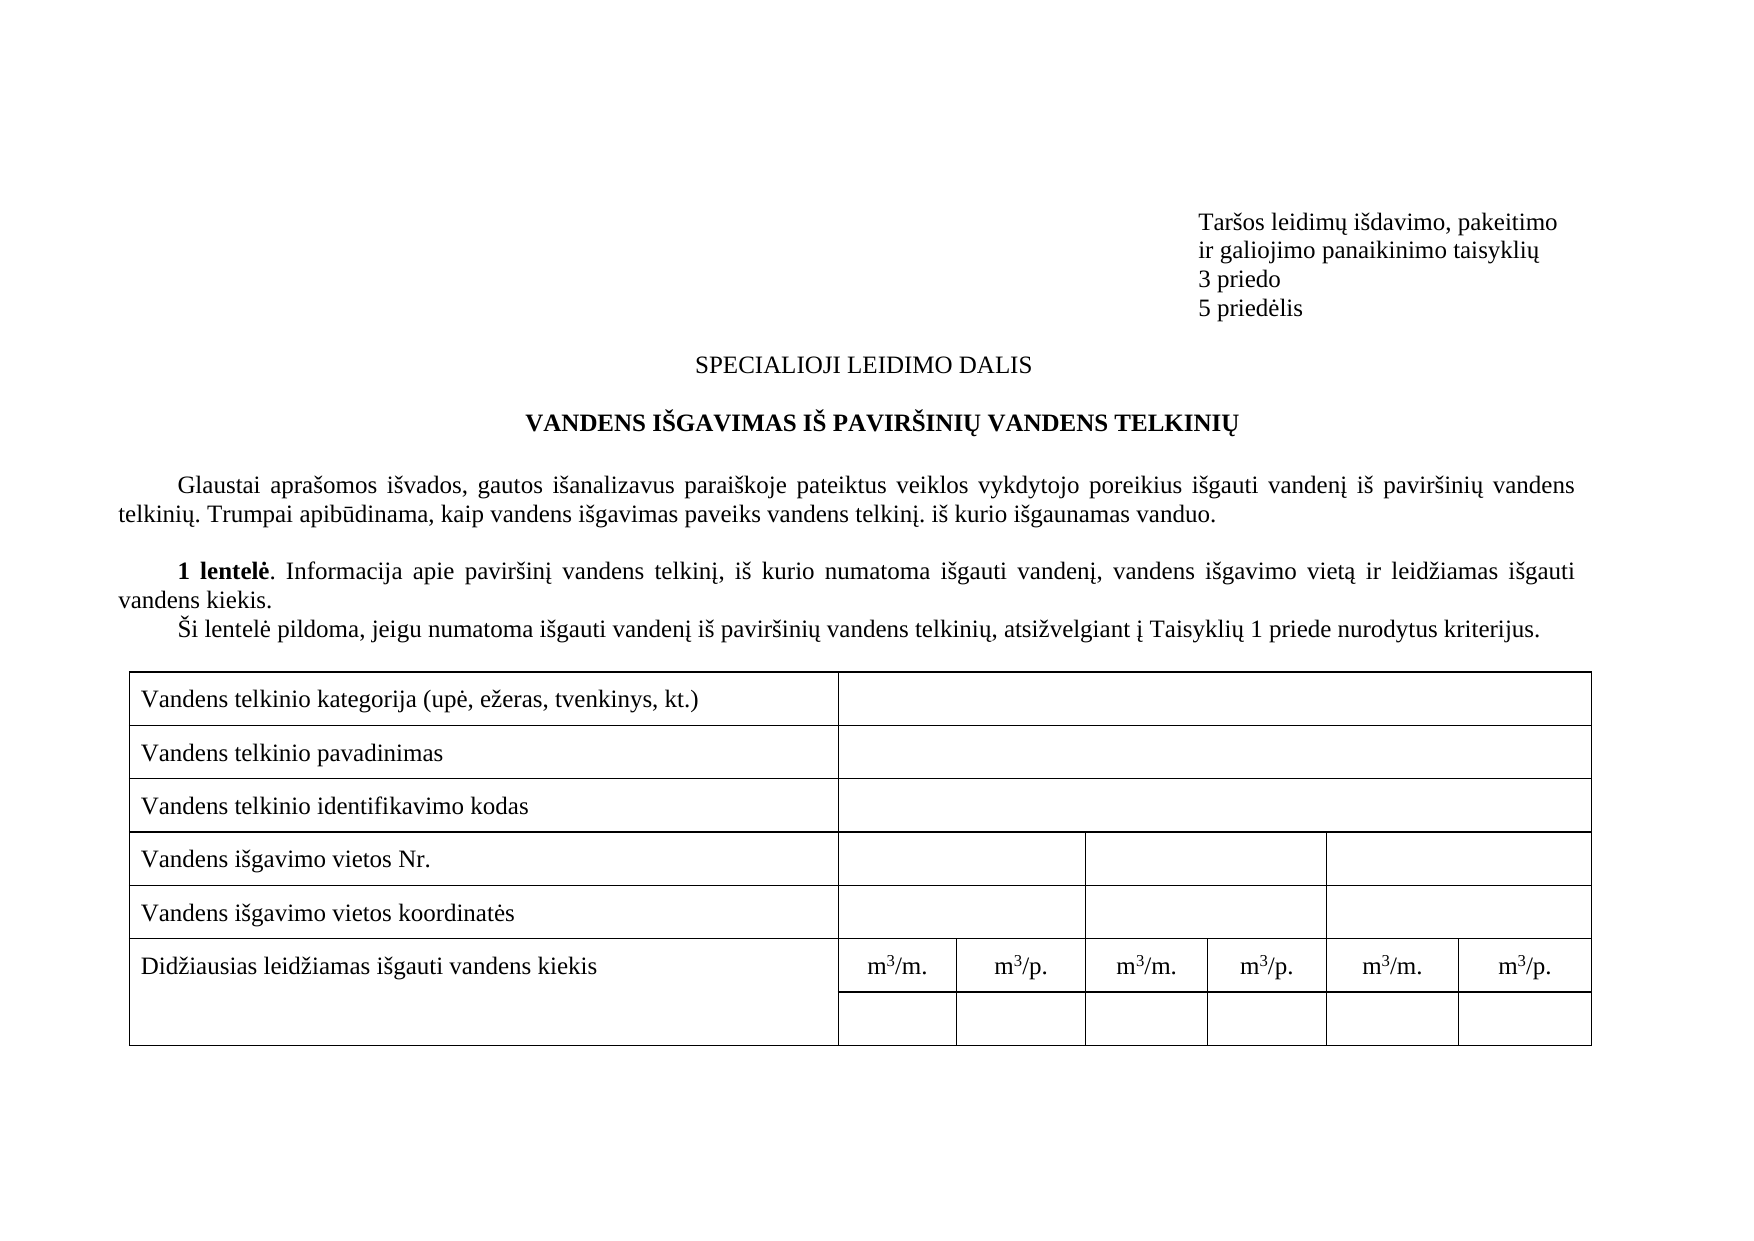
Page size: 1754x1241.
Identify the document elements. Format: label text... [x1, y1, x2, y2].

table_cell [1086, 833, 1326, 885]
table_cell [839, 726, 1591, 778]
table_cell Vandens išgavimo vietos koordinatės [130, 886, 838, 938]
text Glaustai aprašomos išvados, gautos išanalizavus paraiškoje pateiktus veiklos vykdytojo poreikius išgauti vandenį iš paviršinių vandens telkinių. Trumpai apibūdinama, kaip vandens išgavimas paveiks vandens telkinį. iš kurio išgaunamas vanduo. [118, 470, 1577, 528]
text Taršos leidimų išdavimo, pakeitimo ir galiojimo panaikinimo taisyklių [1198, 207, 1577, 264]
table_cell [839, 779, 1591, 831]
table_cell [1459, 993, 1591, 1045]
text Ši lentelė pildoma, jeigu numatoma išgauti vandenį iš paviršinių vandens telkinių, atsižvelgiant į Taisyklių 1 priede nurodytus kriterijus. [118, 614, 1577, 643]
table_cell m3/p. [957, 939, 1085, 991]
table_cell Didžiausias leidžiamas išgauti vandens kiekis [130, 939, 838, 1045]
table_cell [839, 886, 1085, 938]
text SPECIALIOJI LEIDIMO DALIS [118, 350, 1577, 379]
table_cell m3/p. [1459, 939, 1591, 991]
table_cell Vandens telkinio pavadinimas [130, 726, 838, 778]
text 1 lentelė. Informacija apie paviršinį vandens telkinį, iš kurio numatoma išgauti vandenį, vandens išgavimo vietą ir leidžiamas išgauti vandens kiekis. [118, 556, 1577, 614]
table_cell [1327, 833, 1591, 885]
table_cell [839, 833, 1085, 885]
table_cell Vandens išgavimo vietos Nr. [130, 833, 838, 885]
table_cell Vandens telkinio identifikavimo kodas [130, 779, 838, 831]
table_header Vandens telkinio kategorija (upė, ežeras, tvenkinys, kt.) [130, 673, 838, 725]
text 3 priedo [194, 264, 1577, 293]
text 5 priedėlis [194, 293, 1577, 322]
table_cell m3/m. [1086, 939, 1207, 991]
table_cell [957, 993, 1085, 1045]
table_cell m3/m. [1327, 939, 1458, 991]
table_cell [1086, 886, 1326, 938]
table_cell [1086, 993, 1207, 1045]
table_cell [1208, 993, 1326, 1045]
table_cell [1327, 886, 1591, 938]
table_cell m3/p. [1208, 939, 1326, 991]
table_cell [839, 993, 956, 1045]
table_cell m3/m. [839, 939, 956, 991]
table_header [839, 673, 1591, 725]
text VANDENS IŠGAVIMAS IŠ PAVIRŠINIŲ VANDENS TELKINIŲ [188, 408, 1577, 437]
table_cell [1327, 993, 1458, 1045]
